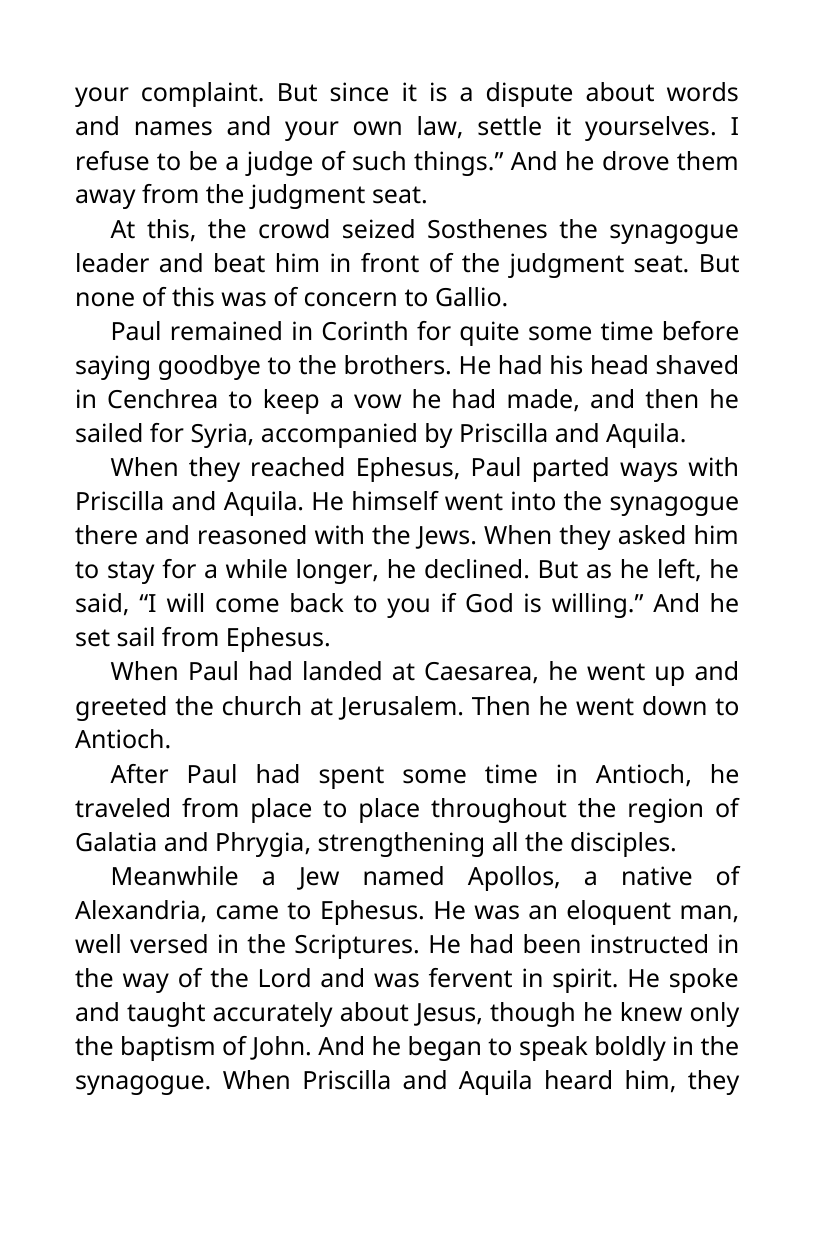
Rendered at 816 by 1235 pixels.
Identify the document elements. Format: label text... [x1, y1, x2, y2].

text At this, the crowd seized Sosthenes the synagogue leader and beat him in front of the judgment seat. But none of this was of concern to Gallio. [75, 211, 740, 313]
text your complaint. But since it is a dispute about words and names and your own law, settle it yourselves. I refuse to be a judge of such things.” And he drove them away from the judgment seat. [75, 75, 740, 211]
text After Paul had spent some time in Antioch, he traveled from place to place throughout the region of Galatia and Phrygia, strengthening all the disciples. [75, 756, 740, 858]
text Paul remained in Corinth for quite some time before saying goodbye to the brothers. He had his head shaved in Cenchrea to keep a vow he had made, and then he sailed for Syria, accompanied by Priscilla and Aquila. [75, 313, 740, 450]
text When they reached Ephesus, Paul parted ways with Priscilla and Aquila. He himself went into the synagogue there and reasoned with the Jews. When they asked him to stay for a while longer, he declined. But as he left, he said, “I will come back to you if God is willing.” And he set sail from Ephesus. [75, 450, 740, 654]
text Meanwhile a Jew named Apollos, a native of Alexandria, came to Ephesus. He was an eloquent man, well versed in the Scriptures. He had been instructed in the way of the Lord and was fervent in spirit. He spoke and taught accurately about Jesus, though he knew only the baptism of John. And he began to speak boldly in the synagogue. When Priscilla and Aquila heard him, they [75, 858, 740, 1097]
text When Paul had landed at Caesarea, he went up and greeted the church at Jerusalem. Then he went down to Antioch. [75, 654, 740, 756]
